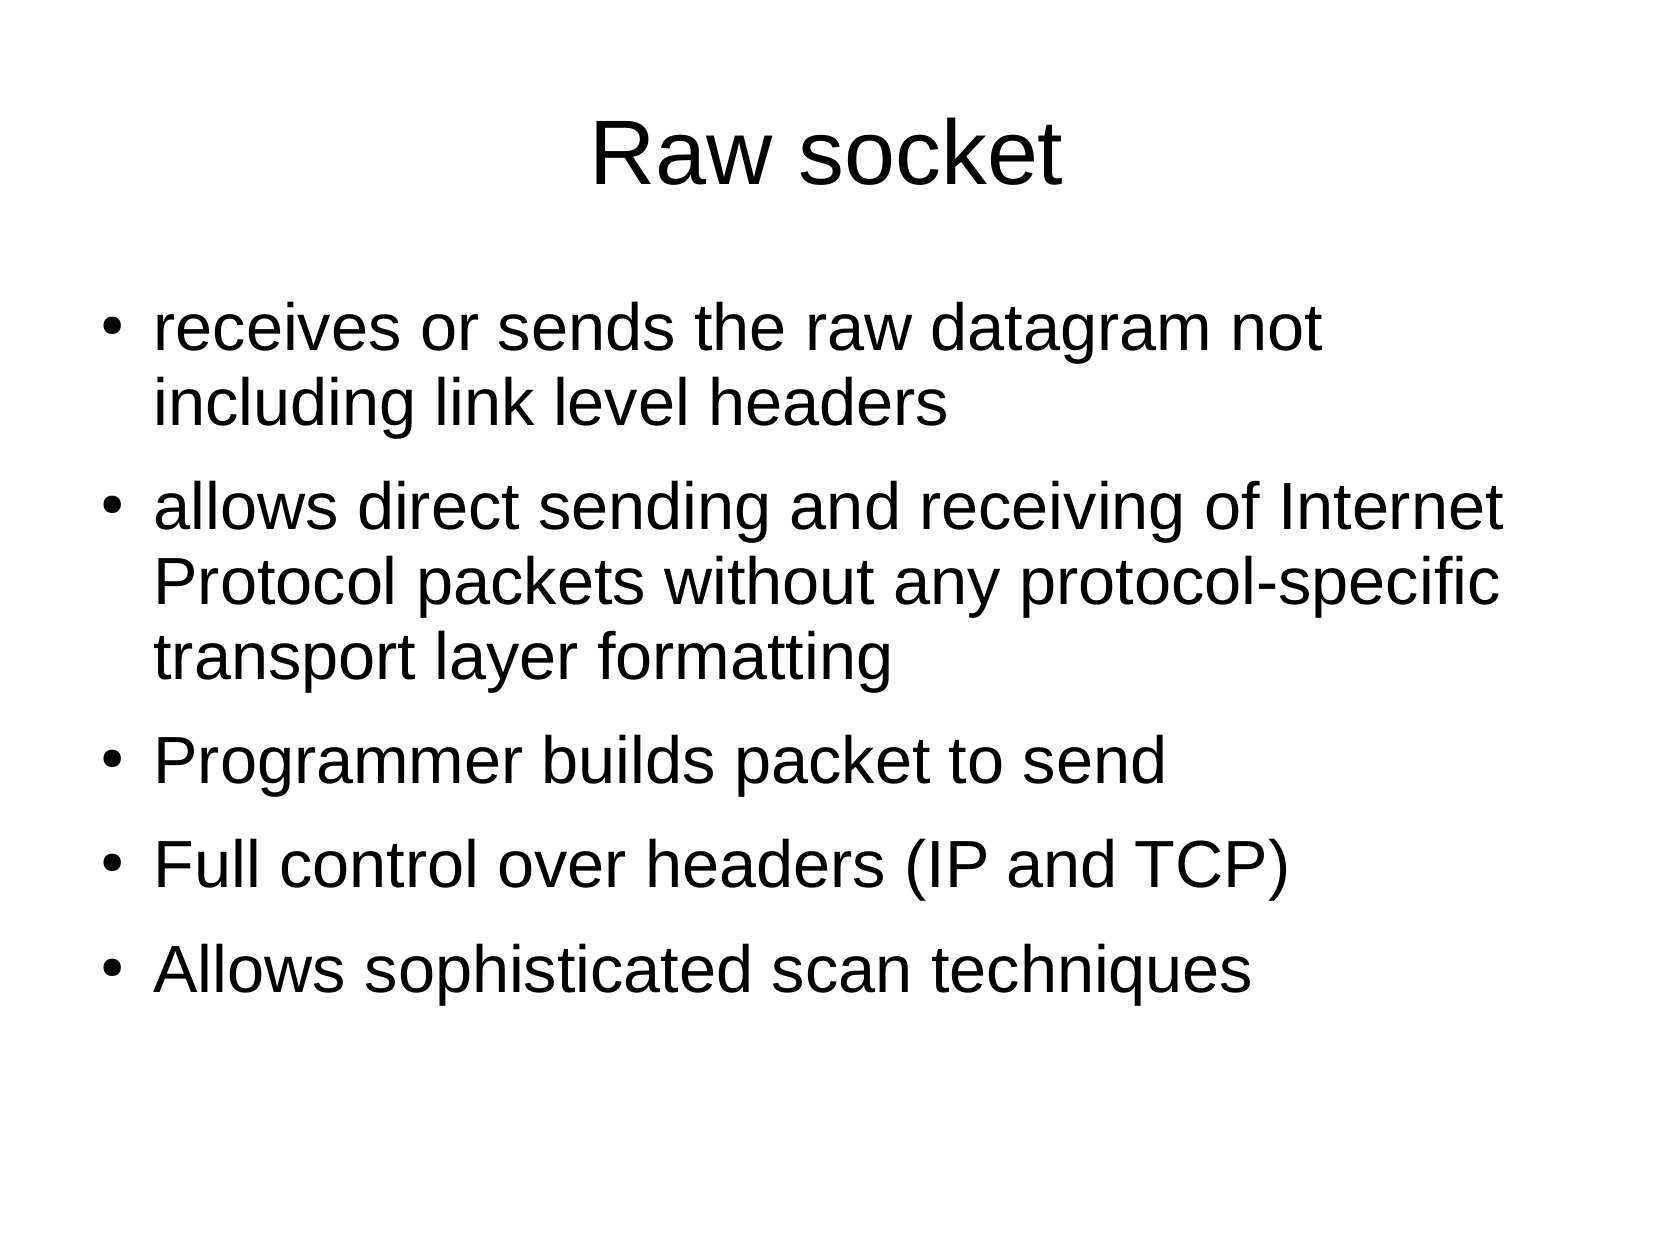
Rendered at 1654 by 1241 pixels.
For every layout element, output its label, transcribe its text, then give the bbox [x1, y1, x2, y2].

title Raw socket [82, 49, 1571, 257]
list receives or sends the raw datagram not including link level headers allows direct sending and receiving of Internet Protocol packets without any protocol-specific transport layer formatting Programmer builds packet to send Full control over headers (IP and TCP) Allows sophisticated scan techniques [82, 290, 1571, 1010]
